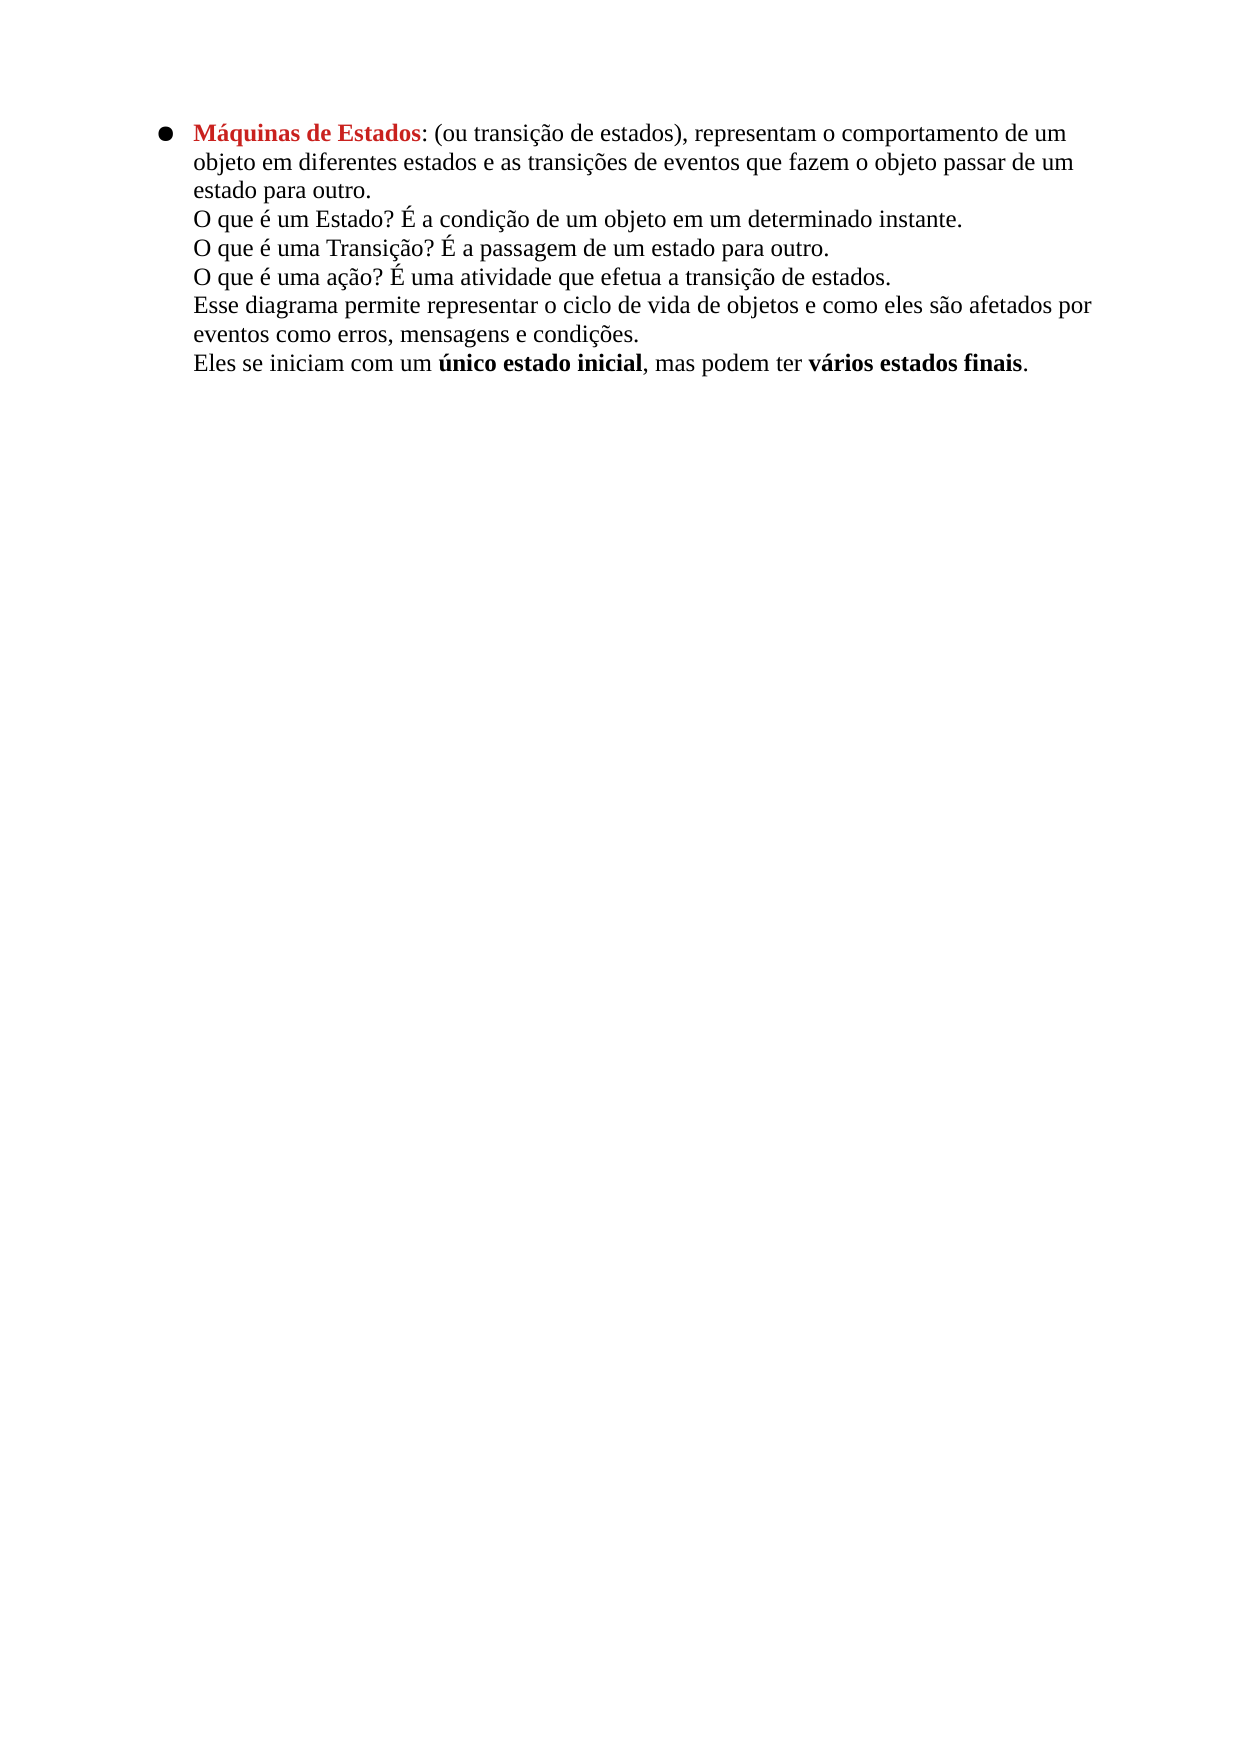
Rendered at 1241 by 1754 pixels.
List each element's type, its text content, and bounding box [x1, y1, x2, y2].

list Máquinas de Estados: (ou transição de estados), representam o comportamento de um objeto em diferentes estados e as transições de eventos que fazem o objeto passar de um estado para outro. O que é um Estado? É a condição de um objeto em um determinado instante. O que é uma Transição? É a passagem de um estado para outro. O que é uma ação? É uma atividade que efetua a transição de estados. Esse diagrama permite representar o ciclo de vida de objetos e como eles são afetados por eventos como erros, mensagens e condições. Eles se iniciam com um único estado inicial, mas podem ter vários estados finais. [156, 118, 1122, 377]
